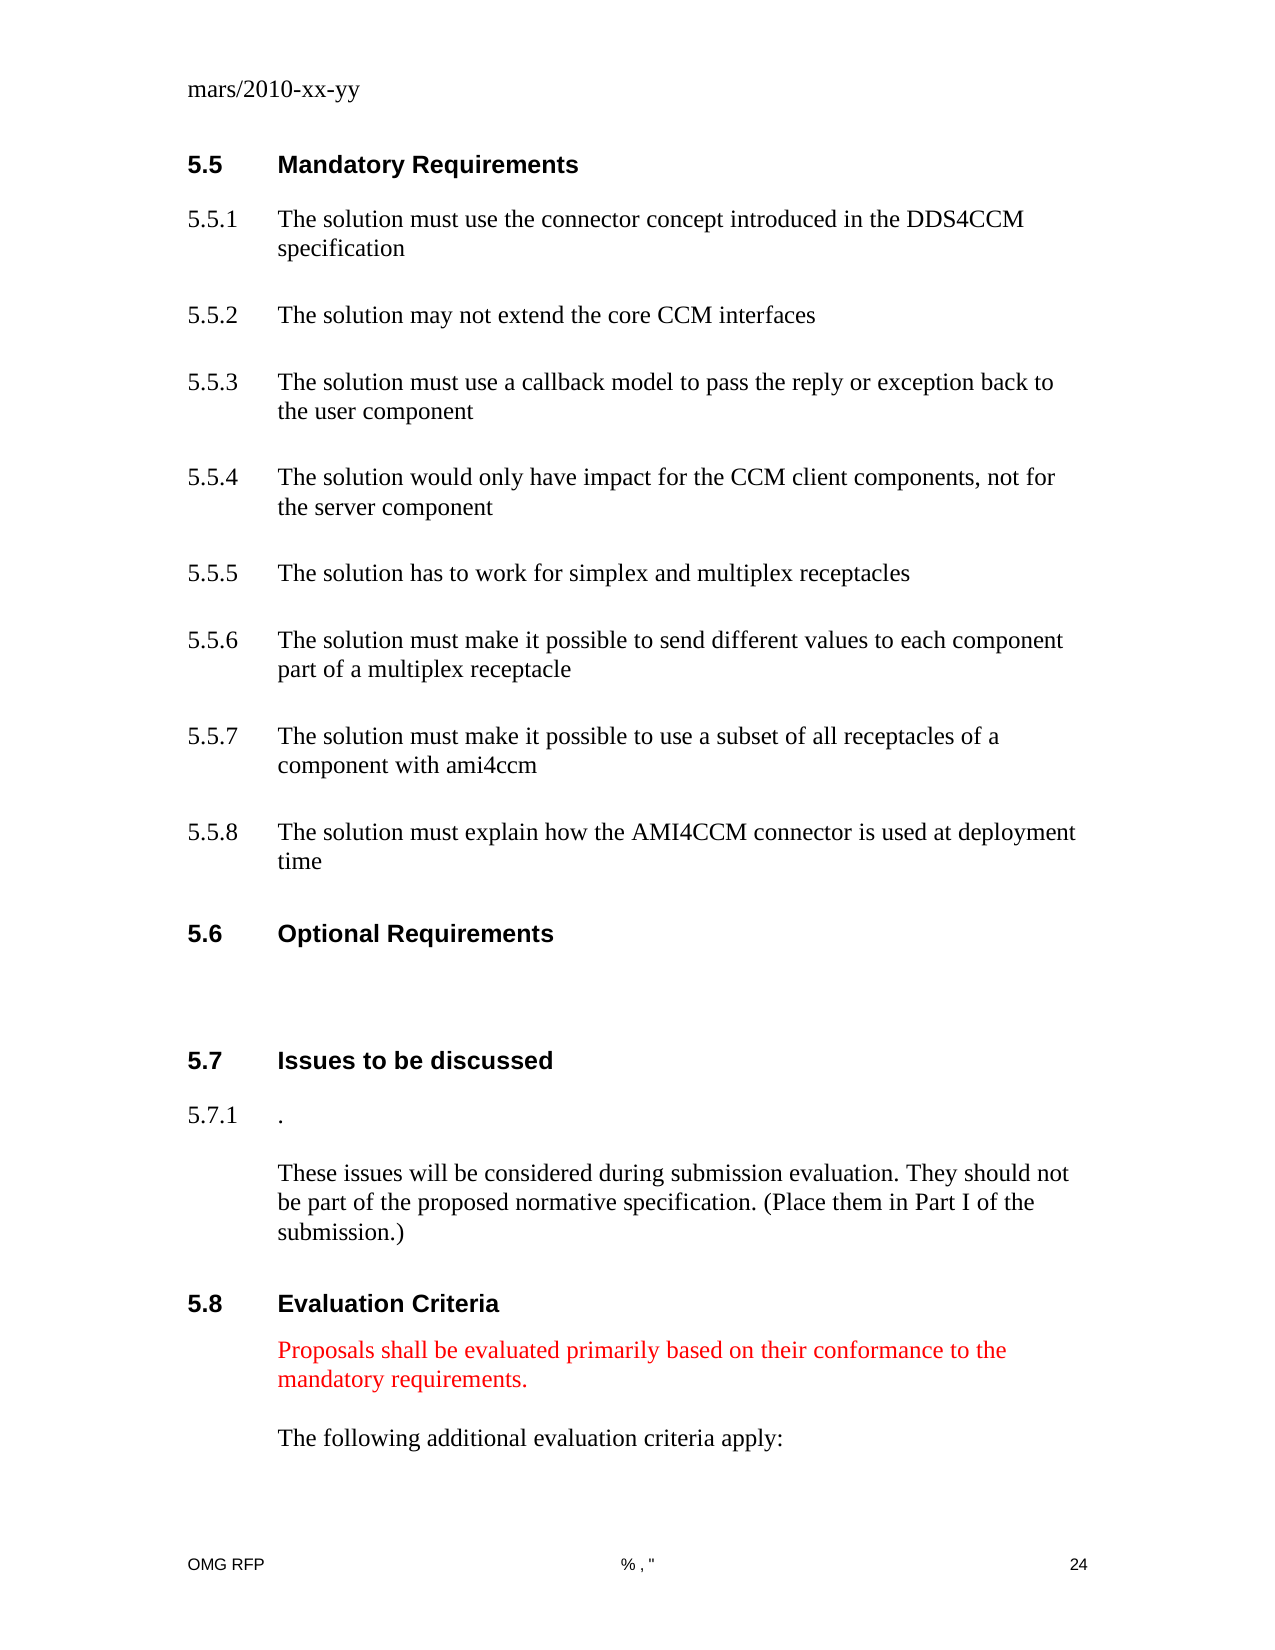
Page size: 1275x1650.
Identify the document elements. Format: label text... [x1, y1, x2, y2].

subtitle Mandatory Requirements [187, 150, 1087, 179]
text Proposals shall be evaluated primarily based on their conformance to the mandatory requirements. [277, 1335, 1087, 1394]
subtitle The solution may not extend the core CCM interfaces [187, 300, 1087, 329]
subtitle The solution must use the connector concept introduced in the DDS4CCM specification [187, 204, 1087, 262]
subtitle The solution would only have impact for the CCM client components, not for the server component [187, 462, 1087, 521]
subtitle Evaluation Criteria [187, 1289, 1087, 1319]
text The following additional evaluation criteria apply: [277, 1423, 1087, 1452]
subtitle The solution must make it possible to send different values to each component part of a multiplex receptacle [187, 625, 1087, 683]
subtitle Issues to be discussed [187, 1046, 1087, 1075]
text These issues will be considered during submission evaluation. They should not be part of the proposed normative specification. (Place them in Part I of the submission.) [277, 1158, 1087, 1246]
subtitle The solution must explain how the AMI4CCM connector is used at deployment time [187, 817, 1087, 875]
subtitle The solution must use a callback model to pass the reply or exception back to the user component [187, 367, 1087, 425]
subtitle The solution must make it possible to use a subset of all receptacles of a component with ami4ccm [187, 721, 1087, 779]
